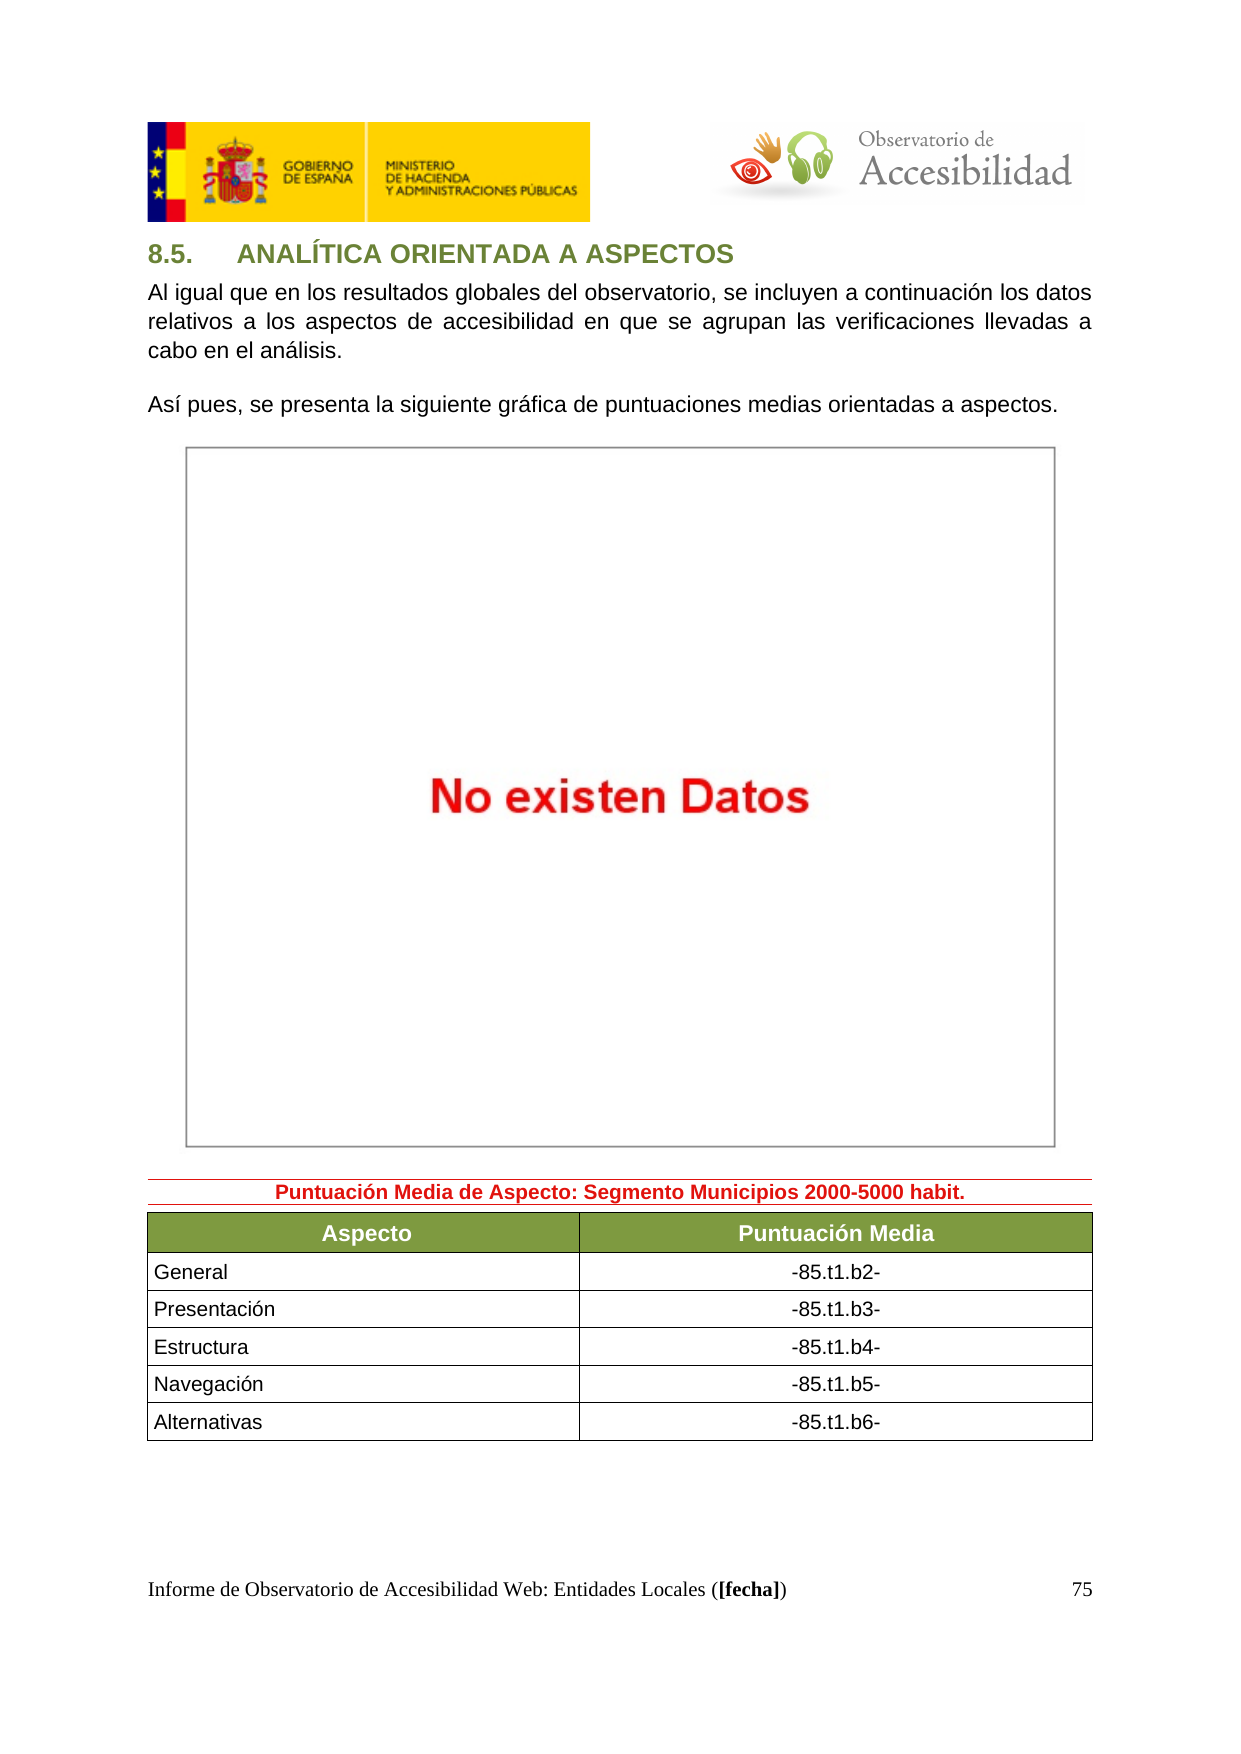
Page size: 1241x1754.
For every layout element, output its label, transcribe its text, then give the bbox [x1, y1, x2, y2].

table_cell -85.t1.b5- [580, 1366, 1092, 1402]
table_cell Presentación [148, 1291, 579, 1327]
table_cell General [148, 1253, 579, 1290]
table_cell -85.t1.b2- [580, 1253, 1092, 1290]
text Así pues, se presenta la siguiente gráfica de puntuaciones medias orientadas a aspectos. [148, 391, 1092, 417]
table_cell -85.t1.b6- [580, 1403, 1092, 1440]
table_cell Navegación [148, 1366, 579, 1402]
table_header Aspecto [148, 1213, 579, 1252]
table_cell Alternativas [148, 1403, 579, 1440]
table_header Puntuación Media [580, 1213, 1092, 1252]
table_cell Estructura [148, 1328, 579, 1365]
picture [710, 122, 1086, 205]
table_cell -85.t1.b3- [580, 1291, 1092, 1327]
text Al igual que en los resultados globales del observatorio, se incluyen a continuación los datos relativos a los aspectos de accesibilidad en que se agrupan las verificaciones llevadas a cabo en el análisis. [148, 279, 1092, 363]
picture [147, 122, 591, 222]
table_cell -85.t1.b4- [580, 1328, 1092, 1365]
text Puntuación Media de Aspecto: Segmento Municipios 2000-5000 habit. [148, 1180, 1092, 1204]
picture [178, 444, 1062, 1154]
list Analítica orientada a aspectos [148, 238, 1092, 269]
